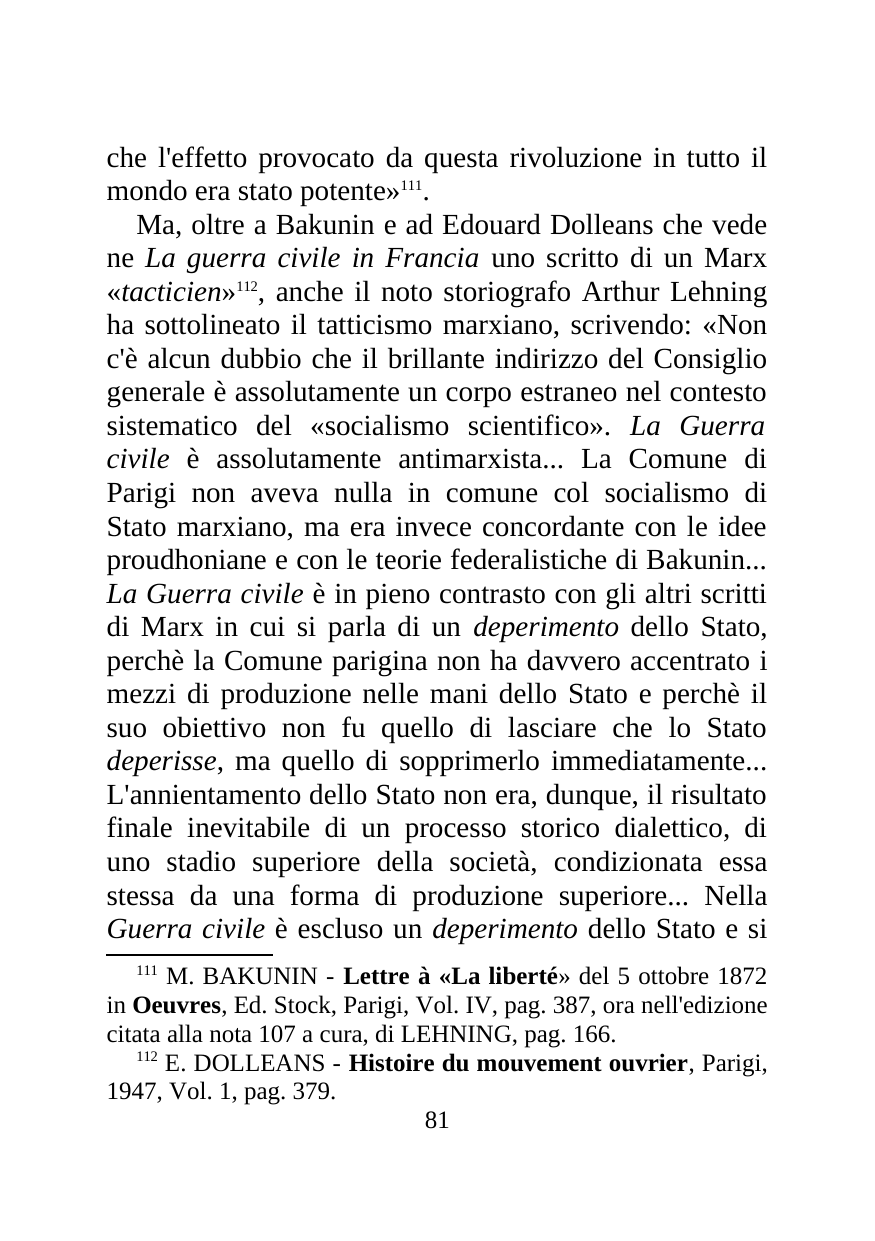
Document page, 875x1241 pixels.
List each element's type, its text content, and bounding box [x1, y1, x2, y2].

text che l'effetto provocato da questa rivoluzione in tutto il mondo era stato potente». [106, 140, 768, 207]
text E. DOLLEANS - Histoire du mouvement ouvrier, Parigi, 1947, Vol. 1, pag. 379. [106, 1048, 768, 1105]
text Ma, oltre a Bakunin e ad Edouard Dolleans che vede ne La guerra civile in Francia uno scritto di un Marx «tacticien», anche il noto storiografo Arthur Lehning ha sottolineato il tatticismo marxiano, scrivendo: «Non c'è alcun dubbio che il brillante indirizzo del Consiglio generale è assolutamente un corpo estraneo nel contesto sistematico del «socialismo scientifico». La Guerra civile è assolutamente antimarxista... La Comune di Parigi non aveva nulla in comune col socialismo di Stato marxiano, ma era invece concordante con le idee proudhoniane e con le teorie federalistiche di Bakunin... La Guerra civile è in pieno contrasto con gli altri scritti di Marx in cui si parla di un deperimento dello Stato, perchè la Comune parigina non ha davvero accentrato i mezzi di produzione nelle mani dello Stato e perchè il suo obiettivo non fu quello di lasciare che lo Stato deperisse, ma quello di sopprimerlo immediatamente... L'annientamento dello Stato non era, dunque, il risultato finale inevitabile di un processo storico dialettico, di uno stadio superiore della società, condizionata essa stessa da una forma di produzione superiore... Nella Guerra civile è escluso un deperimento dello Stato e si [106, 207, 768, 945]
text M. BAKUNIN - Lettre à «La liberté» del 5 ottobre 1872 in Oeuvres, Ed. Stock, Parigi, Vol. IV, pag. 387, ora nell'edizione citata alla nota 107 a cura, di LEHNING, pag. 166. [106, 961, 768, 1048]
